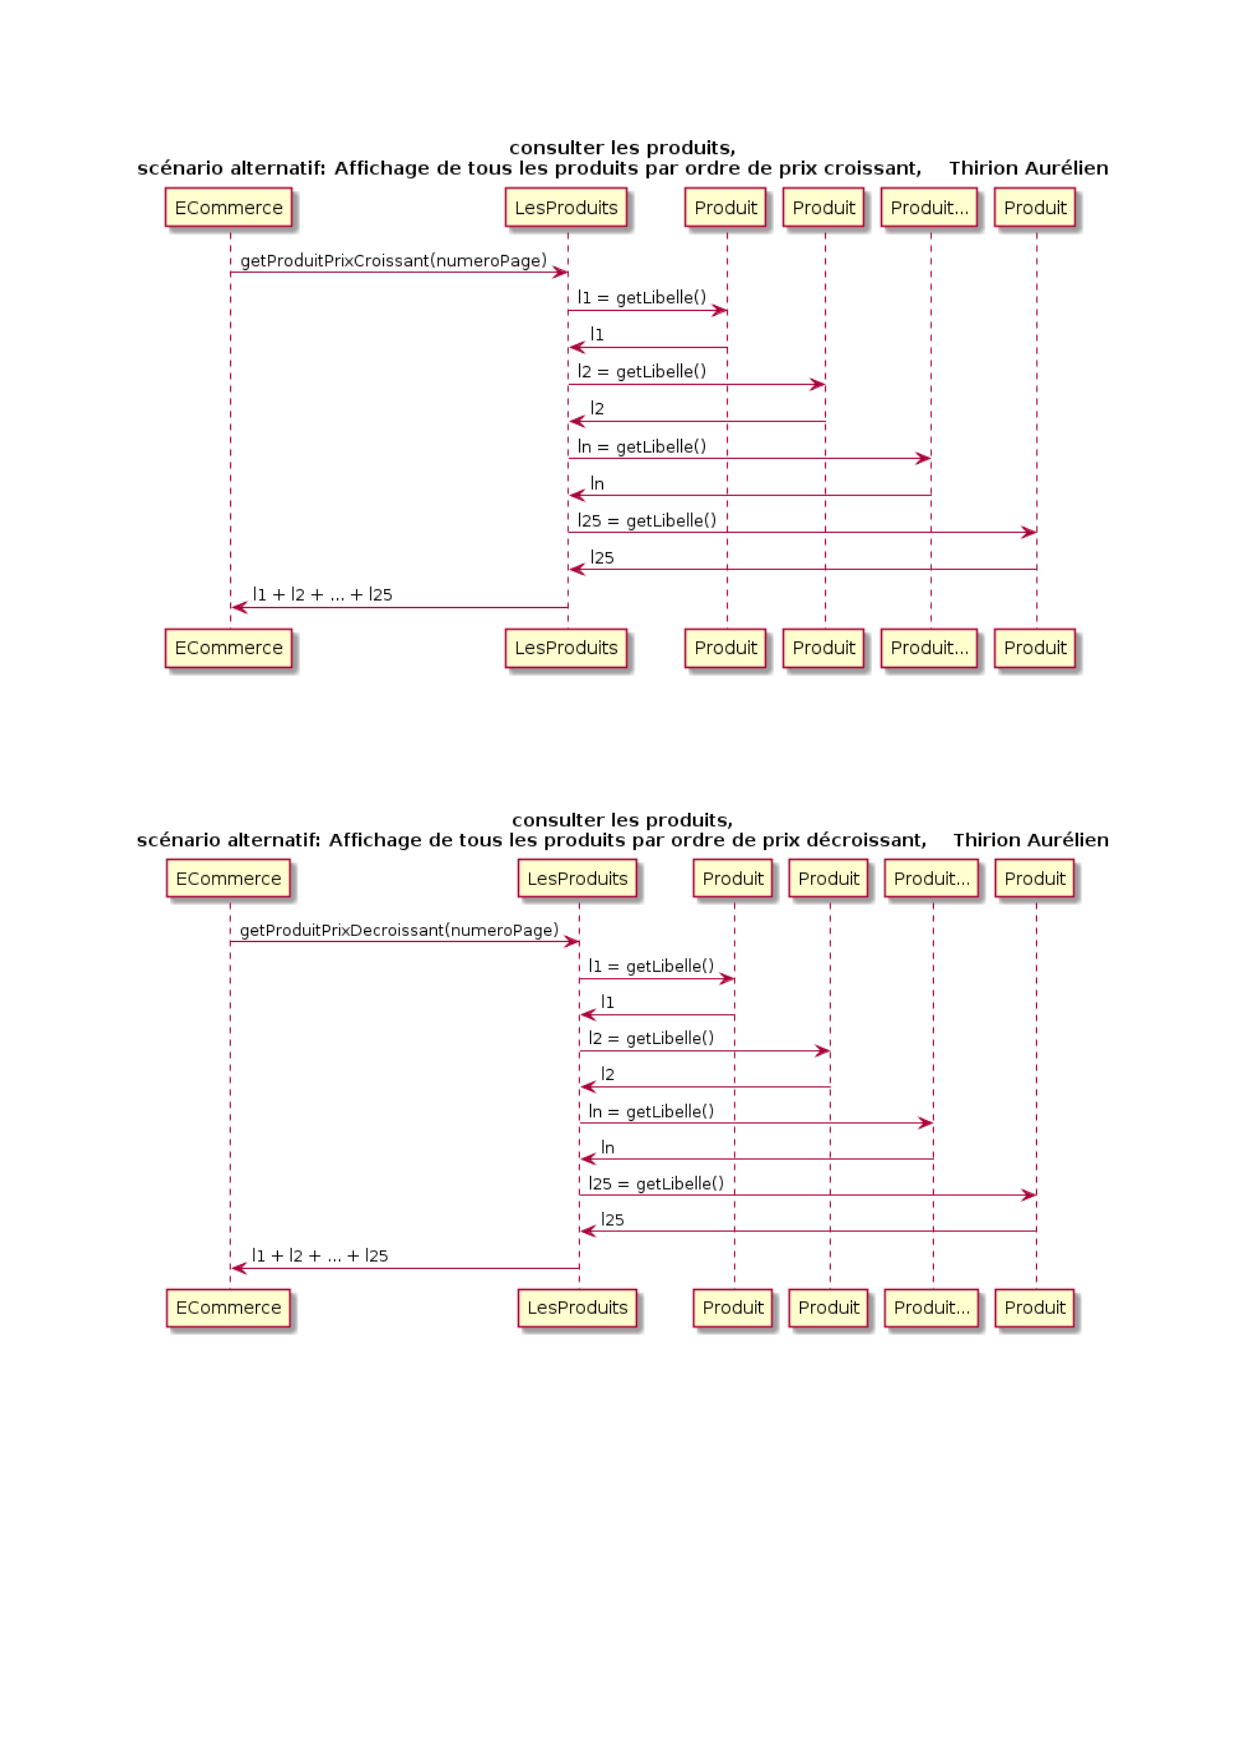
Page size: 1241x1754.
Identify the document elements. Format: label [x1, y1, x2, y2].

picture [118, 798, 1123, 1340]
picture [118, 125, 1123, 681]
